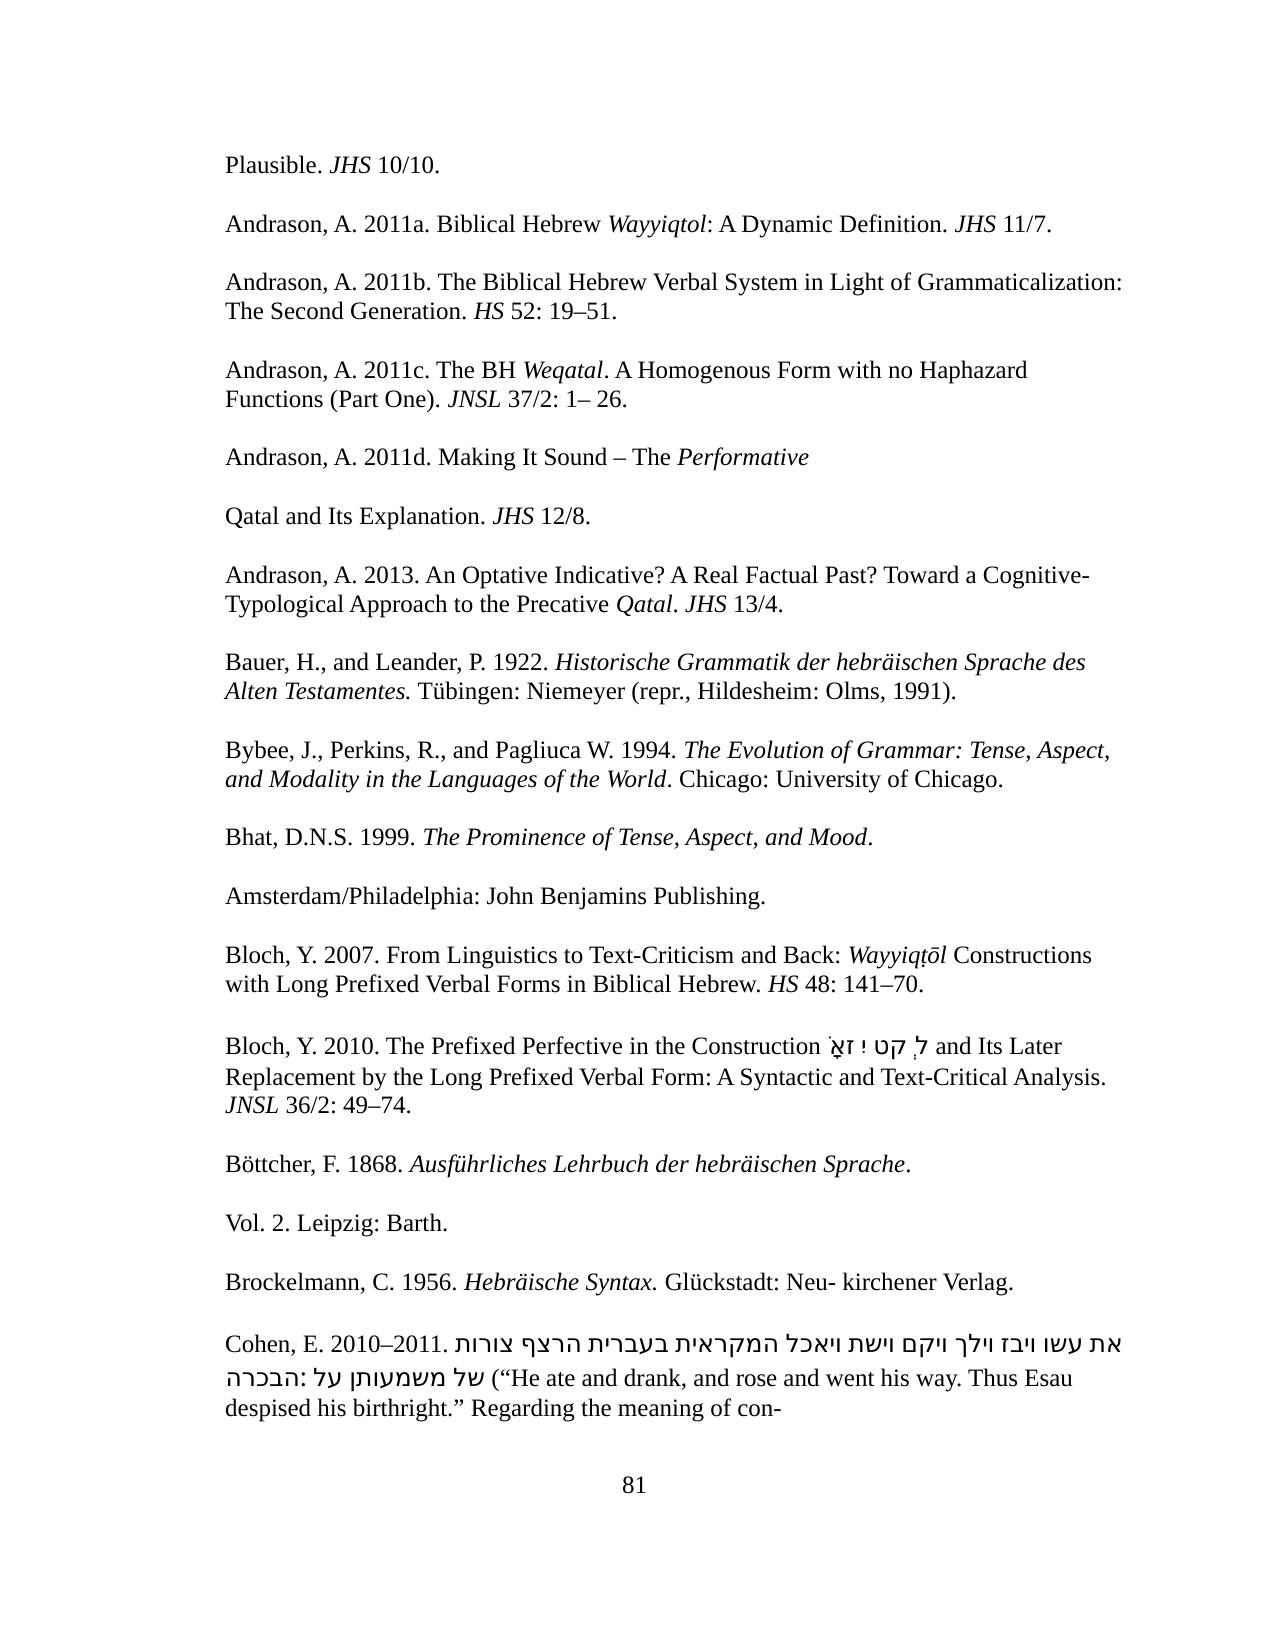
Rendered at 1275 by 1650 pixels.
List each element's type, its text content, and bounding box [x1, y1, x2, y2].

text Bybee, J., Perkins, R., and Pagliuca W. 1994. The Evolution of Grammar: Tense, Aspect, and Modality in the Languages of the World. Chicago: University of Chicago. [225, 735, 1125, 792]
text Böttcher, F. 1868. Ausführliches Lehrbuch der hebräischen Sprache. [225, 1149, 1125, 1178]
text Bloch, Y. 2007. From Linguistics to Text-Criticism and Back: Wayyiqṭōl Constructions with Long Prefixed Verbal Forms in Biblical Hebrew. HS 48: 141–70. [225, 940, 1125, 997]
text Bauer, H., and Leander, P. 1922. Historische Grammatik der hebräischen Sprache des Alten Testamentes. Tübingen: Niemeyer (repr., Hildesheim: Olms, 1991). [225, 647, 1125, 705]
text Qatal and Its Explanation. JHS 12/8. [225, 501, 1125, 530]
text Cohen, E. 2010–2011. את עשו ויבז וילך ויקם וישת ויאכל המקראית בעברית הרצף צורות של משמעותן על :הבכרה (“He ate and drank, and rose and went his way. Thus Esau despised his birthright.” Regarding the meaning of con- [225, 1325, 1125, 1422]
text Bloch, Y. 2010. The Prefixed Perfective in the Construction ֹל ְקט יִ זאָ and Its Later Replacement by the Long Prefixed Verbal Form: A Syntactic and Text-Critical Analysis. JNSL 36/2: 49–74. [225, 1027, 1125, 1119]
text Andrason, A. 2011c. The BH Weqatal. A Homogenous Form with no Haphazard Functions (Part One). JNSL 37/2: 1– 26. [225, 355, 1125, 412]
text Andrason, A. 2011b. The Biblical Hebrew Verbal System in Light of Grammaticalization: The Second Generation. HS 52: 19–51. [225, 267, 1125, 325]
text Amsterdam/Philadelphia: John Benjamins Publishing. [225, 881, 1125, 910]
text Bhat, D.N.S. 1999. The Prominence of Tense, Aspect, and Mood. [225, 822, 1125, 851]
text Vol. 2. Leipzig: Barth. [225, 1208, 1125, 1237]
text Andrason, A. 2011d. Making It Sound – The Performative [225, 442, 1125, 471]
text Brockelmann, C. 1956. Hebräische Syntax. Glückstadt: Neu- kirchener Verlag. [225, 1267, 1125, 1295]
text Andrason, A. 2011a. Biblical Hebrew Wayyiqtol: A Dynamic Definition. JHS 11/7. [225, 209, 1125, 237]
text Plausible. JHS 10/10. [225, 150, 1125, 179]
text Andrason, A. 2013. An Optative Indicative? A Real Factual Past? Toward a Cognitive-Typological Approach to the Precative Qatal. JHS 13/4. [225, 560, 1125, 617]
